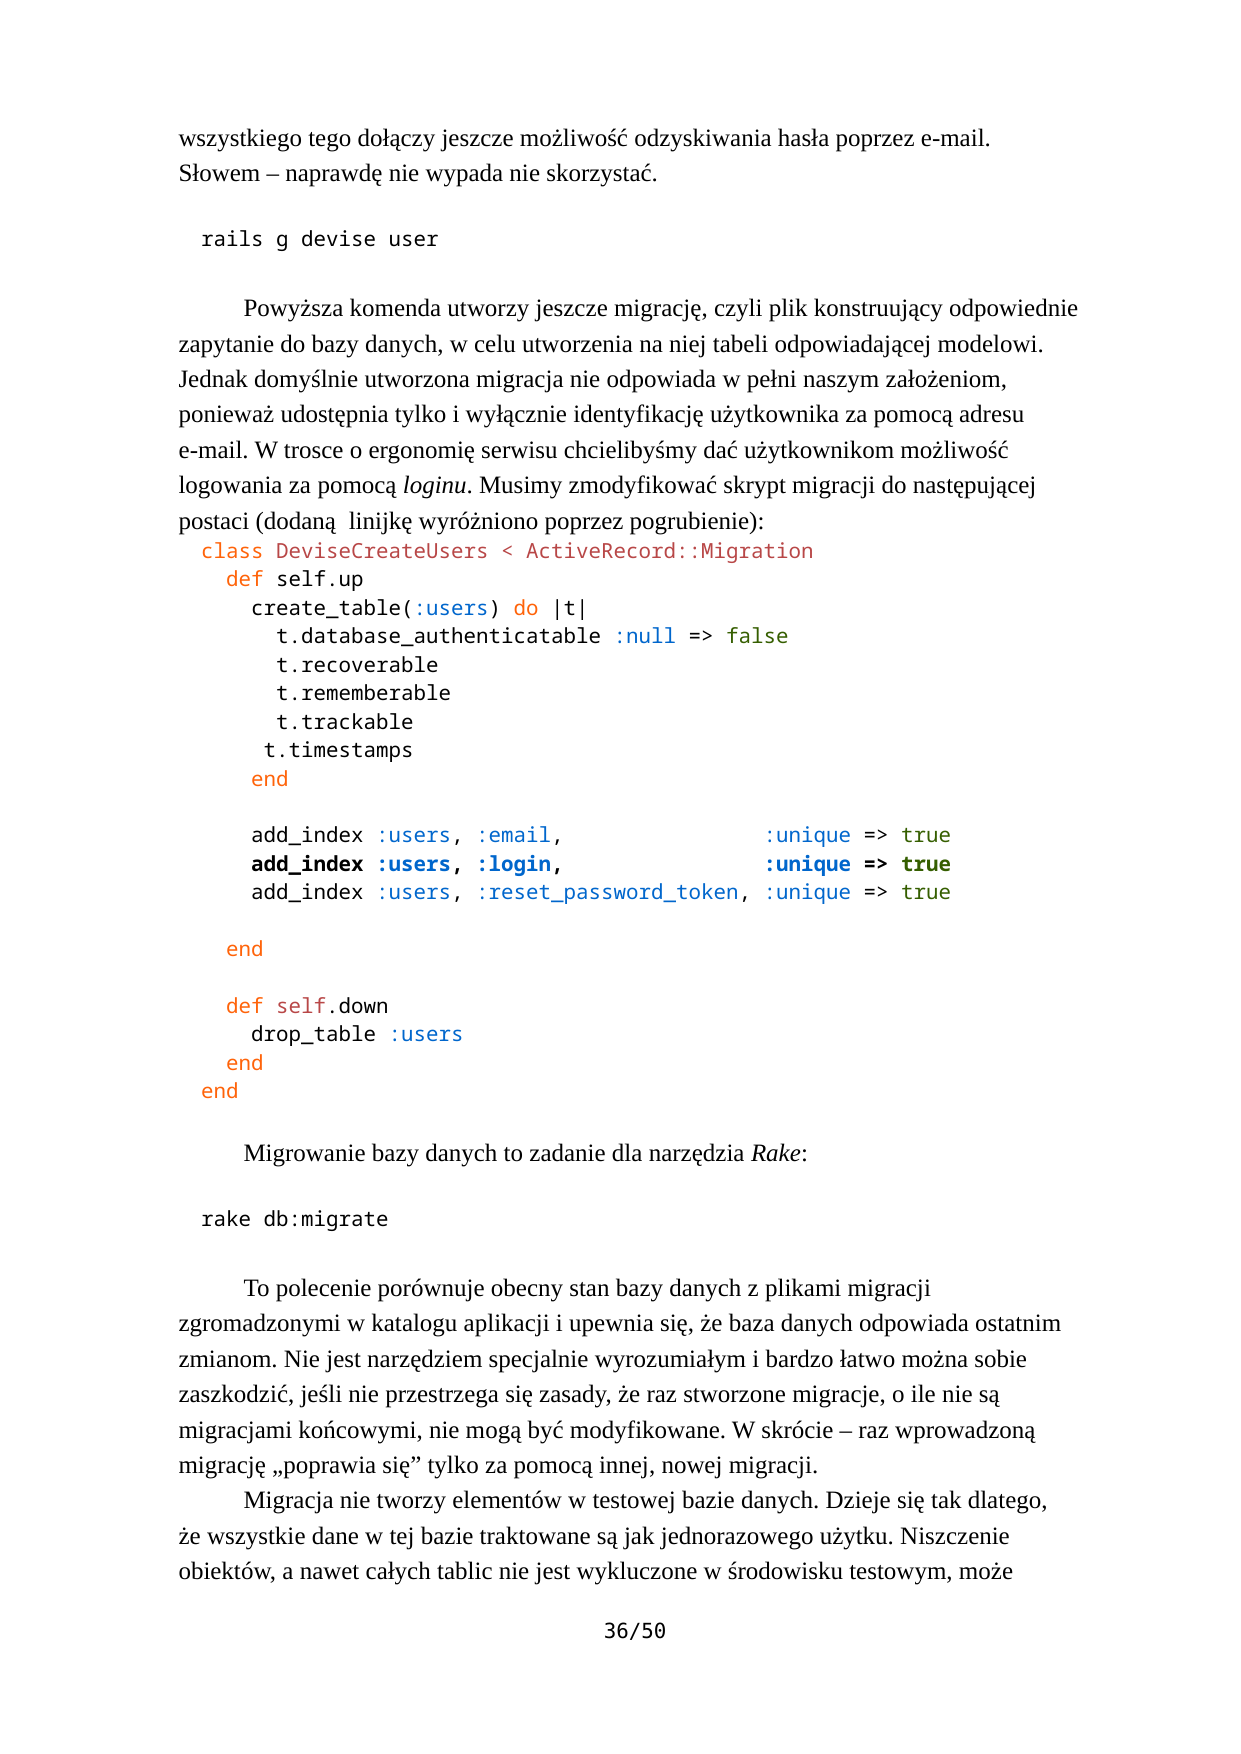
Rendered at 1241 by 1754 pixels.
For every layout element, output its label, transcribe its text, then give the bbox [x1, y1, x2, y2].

text rake db:migrate [189, 1204, 1093, 1233]
text Powyższa komenda utworzy jeszcze migrację, czyli plik konstruujący odpowiednie zapytanie do bazy danych, w celu utworzenia na niej tabeli odpowiadającej modelowi. Jednak domyślnie utworzona migracja nie odpowiada w pełni naszym założeniom, ponieważ udostępnia tylko i wyłącznie identyfikację użytkownika za pomocą adresu e‑mail. W trosce o ergonomię serwisu chcielibyśmy dać użytkownikom możliwość logowania za pomocą loginu. Musimy zmodyfikować skrypt migracji do następującej postaci (dodaną linijkę wyróżniono poprzez pogrubienie): [178, 288, 1093, 536]
text rails g devise user [189, 224, 1093, 253]
text Migrowanie bazy danych to zadanie dla narzędzia Rake: [178, 1133, 1093, 1169]
table_header class DeviseCreateUsers < ActiveRecord::Migration def self.up create_table(:users) do |t| t.database_authenticatable :null => false t.recoverable t.rememberable t.trackable t.timestamps end add_index :users, :email, :unique => true add_index :users, :login, :unique => true add_index :users, :reset_password_token, :unique => true end def self.down drop_table :users end end [177, 536, 1093, 1105]
text To polecenie porównuje obecny stan bazy danych z plikami migracji zgromadzonymi w katalogu aplikacji i upewnia się, że baza danych odpowiada ostatnim zmianom. Nie jest narzędziem specjalnie wyrozumiałym i bardzo łatwo można sobie zaszkodzić, jeśli nie przestrzega się zasady, że raz stworzone migracje, o ile nie są migracjami końcowymi, nie mogą być modyfikowane. W skrócie – raz wprowadzoną migrację „poprawia się” tylko za pomocą innej, nowej migracji. [178, 1268, 1093, 1481]
text wszystkiego tego dołączy jeszcze możliwość odzyskiwania hasła poprzez e-mail. Słowem – naprawdę nie wypada nie skorzystać. [178, 118, 1093, 189]
text Migracja nie tworzy elementów w testowej bazie danych. Dzieje się tak dlatego, że wszystkie dane w tej bazie traktowane są jak jednorazowego użytku. Niszczenie obiektów, a nawet całych tablic nie jest wykluczone w środowisku testowym, może [178, 1481, 1093, 1587]
